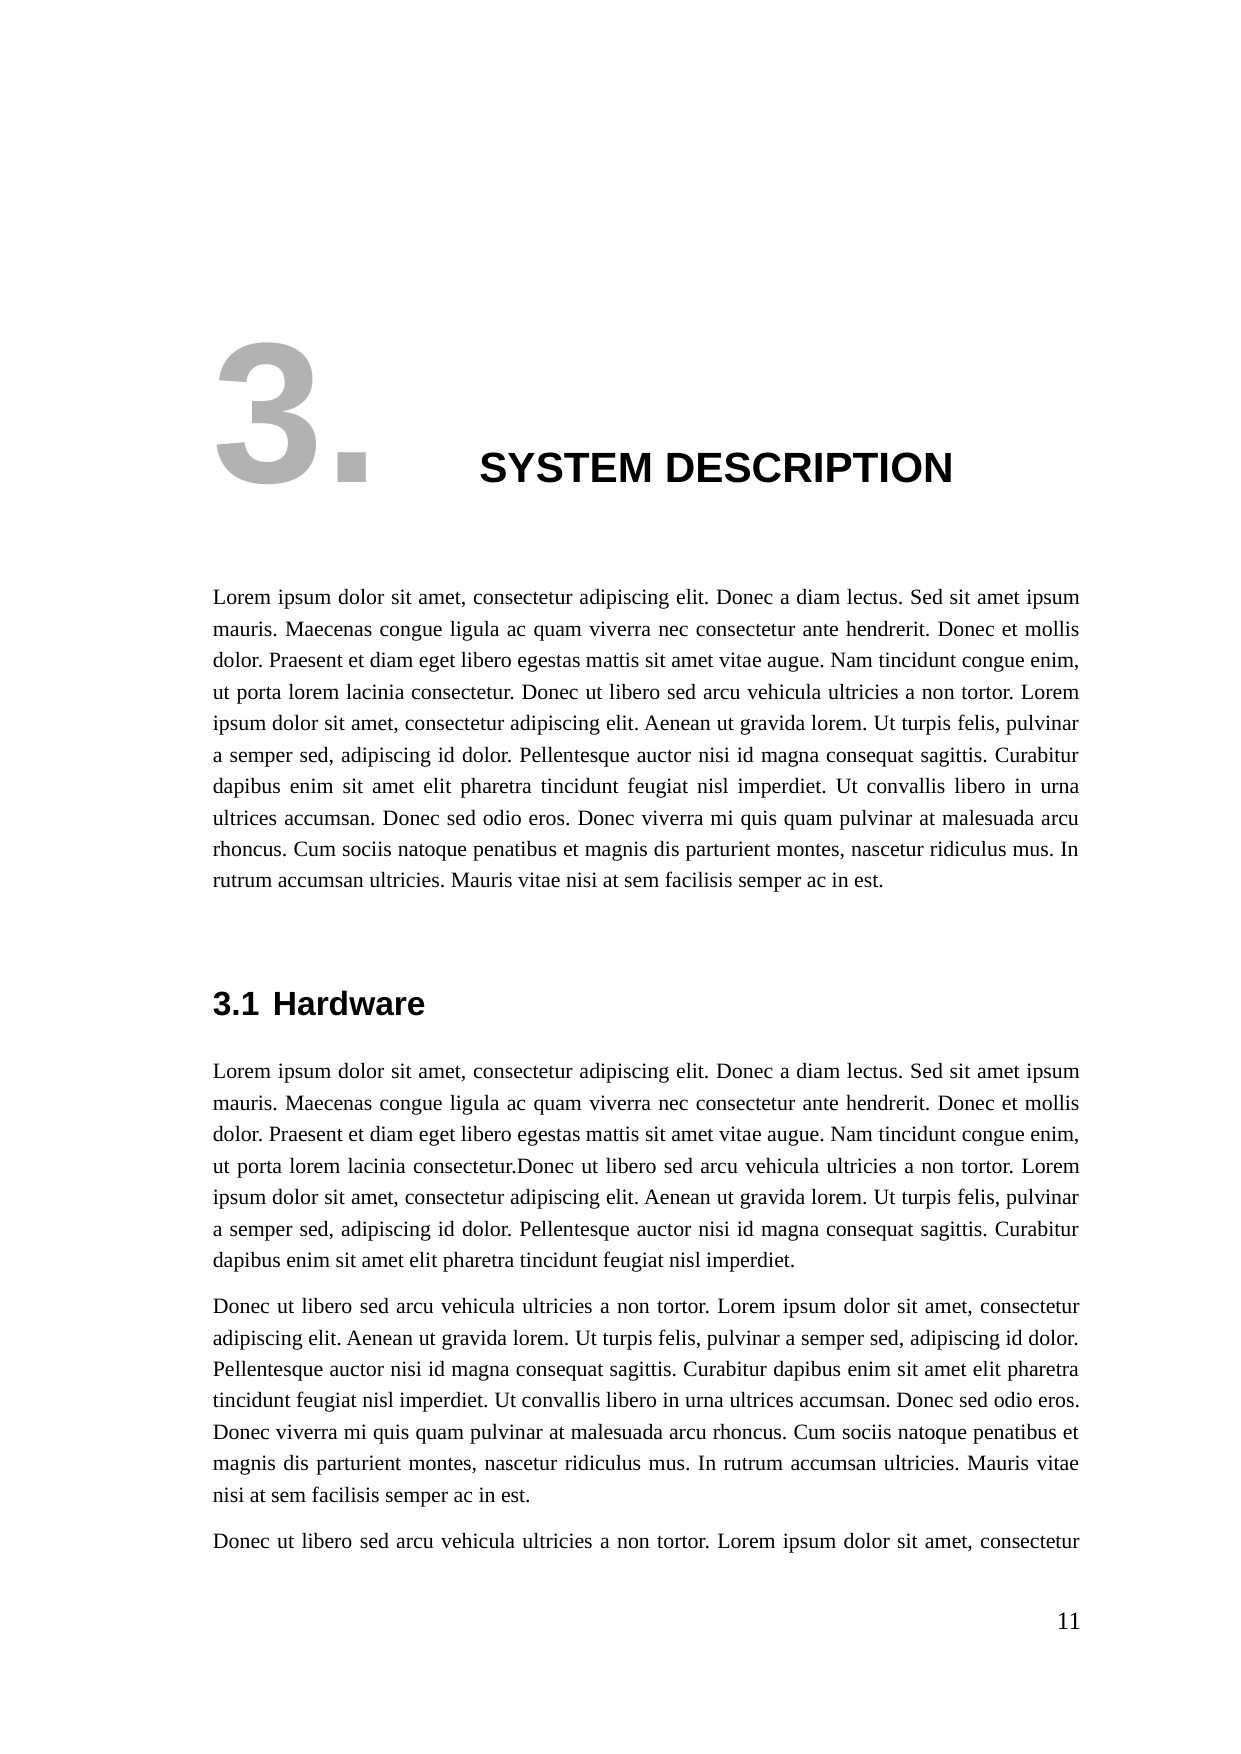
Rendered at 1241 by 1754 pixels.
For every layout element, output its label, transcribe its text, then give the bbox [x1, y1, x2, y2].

text Lorem ipsum dolor sit amet, consectetur adipiscing elit. Donec a diam lectus. Sed sit amet ipsum mauris. Maecenas congue ligula ac quam viverra nec consectetur ante hendrerit. Donec et mollis dolor. Praesent et diam eget libero egestas mattis sit amet vitae augue. Nam tincidunt congue enim, ut porta lorem lacinia consectetur. Donec ut libero sed arcu vehicula ultricies a non tortor. Lorem ipsum dolor sit amet, consectetur adipiscing elit. Aenean ut gravida lorem. Ut turpis felis, pulvinar a semper sed, adipiscing id dolor. Pellentesque auctor nisi id magna consequat sagittis. Curabitur dapibus enim sit amet elit pharetra tincidunt feugiat nisl imperdiet. Ut convallis libero in urna ultrices accumsan. Donec sed odio eros. Donec viverra mi quis quam pulvinar at malesuada arcu rhoncus. Cum sociis natoque penatibus et magnis dis parturient montes, nascetur ridiculus mus. In rutrum accumsan ultricies. Mauris vitae nisi at sem facilisis semper ac in est. [213, 584, 1081, 893]
text Donec ut libero sed arcu vehicula ultricies a non tortor. Lorem ipsum dolor sit amet, consectetur [213, 1528, 1081, 1553]
subtitle Hardware [213, 984, 1081, 1023]
subtitle System Description [213, 295, 1081, 525]
text Lorem ipsum dolor sit amet, consectetur adipiscing elit. Donec a diam lectus. Sed sit amet ipsum mauris. Maecenas congue ligula ac quam viverra nec consectetur ante hendrerit. Donec et mollis dolor. Praesent et diam eget libero egestas mattis sit amet vitae augue. Nam tincidunt congue enim, ut porta lorem lacinia consectetur.Donec ut libero sed arcu vehicula ultricies a non tortor. Lorem ipsum dolor sit amet, consectetur adipiscing elit. Aenean ut gravida lorem. Ut turpis felis, pulvinar a semper sed, adipiscing id dolor. Pellentesque auctor nisi id magna consequat sagittis. Curabitur dapibus enim sit amet elit pharetra tincidunt feugiat nisl imperdiet. [213, 1058, 1081, 1272]
text Donec ut libero sed arcu vehicula ultricies a non tortor. Lorem ipsum dolor sit amet, consectetur adipiscing elit. Aenean ut gravida lorem. Ut turpis felis, pulvinar a semper sed, adipiscing id dolor. Pellentesque auctor nisi id magna consequat sagittis. Curabitur dapibus enim sit amet elit pharetra tincidunt feugiat nisl imperdiet. Ut convallis libero in urna ultrices accumsan. Donec sed odio eros. Donec viverra mi quis quam pulvinar at malesuada arcu rhoncus. Cum sociis natoque penatibus et magnis dis parturient montes, nascetur ridiculus mus. In rutrum accumsan ultricies. Mauris vitae nisi at sem facilisis semper ac in est. [213, 1293, 1081, 1507]
